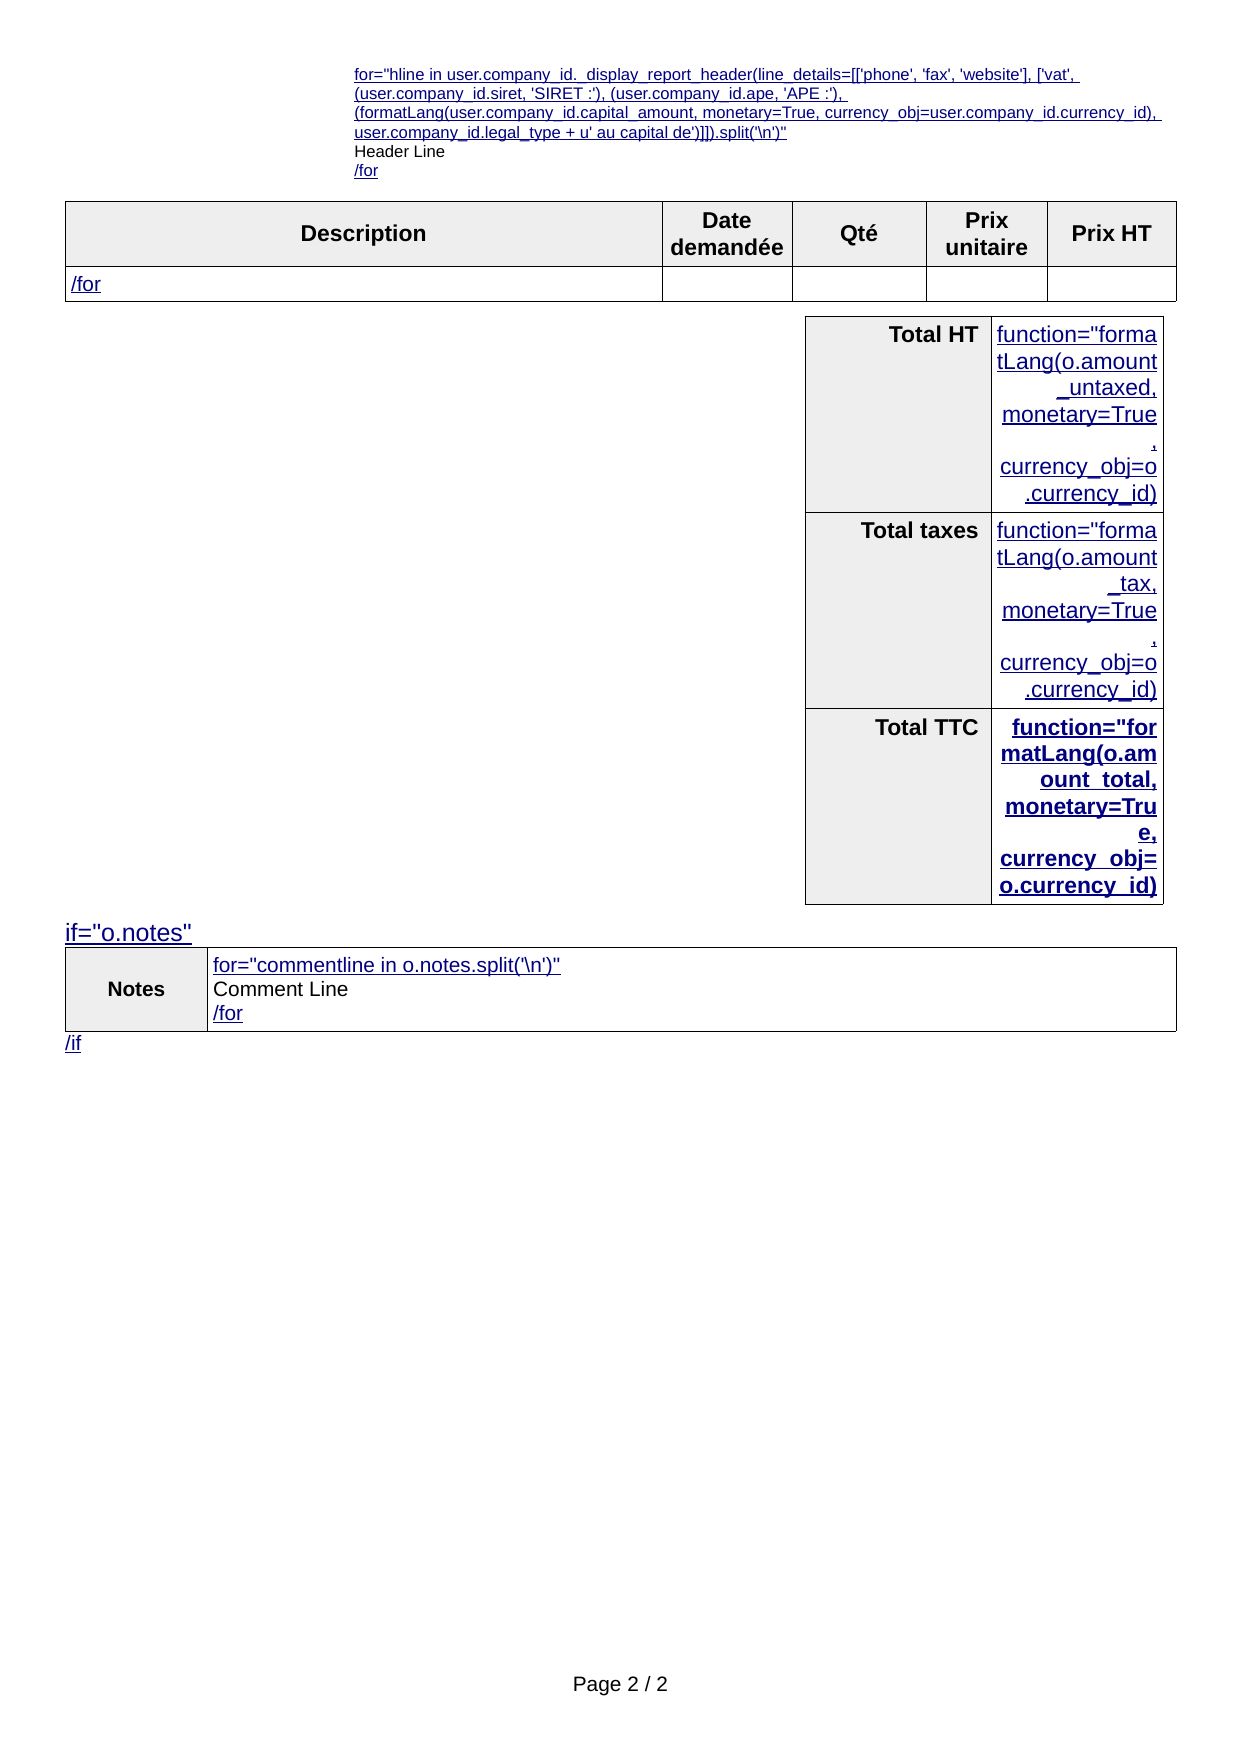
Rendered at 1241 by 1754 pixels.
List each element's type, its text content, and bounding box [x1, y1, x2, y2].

table_header Prix HT [1048, 202, 1176, 266]
table_cell Total taxes [806, 513, 991, 708]
table_header Date demandée [663, 202, 792, 266]
table_cell [663, 267, 792, 301]
text /if [65, 1032, 1175, 1054]
table_header [66, 316, 627, 904]
table_cell [927, 267, 1047, 301]
table_header Qté [793, 202, 926, 266]
table_cell [862, 267, 926, 301]
table_header Description [66, 202, 662, 266]
table_cell Total TTC [806, 709, 991, 904]
table_header Total HT [806, 317, 991, 512]
table_header function="formatLang(o.amount_untaxed, monetary=True, currency_obj=o.currency_id) [992, 317, 1163, 512]
table_header for="commentline in o.notes.split('\n')" Comment Line /for [208, 948, 1176, 1031]
table_cell [793, 267, 862, 301]
table_header [627, 316, 733, 904]
table_cell function="formatLang(o.amount_total, monetary=True, currency_obj=o.currency_id) [992, 709, 1163, 904]
table_cell /for [66, 267, 662, 301]
table_cell function="formatLang(o.amount_tax, monetary=True, currency_obj=o.currency_id) [992, 513, 1163, 708]
table_header Notes [66, 948, 207, 1031]
table_header Prix unitaire [927, 202, 1047, 266]
table_header [733, 316, 805, 904]
table_cell [1048, 267, 1176, 301]
text if="o.notes" [65, 918, 1175, 947]
